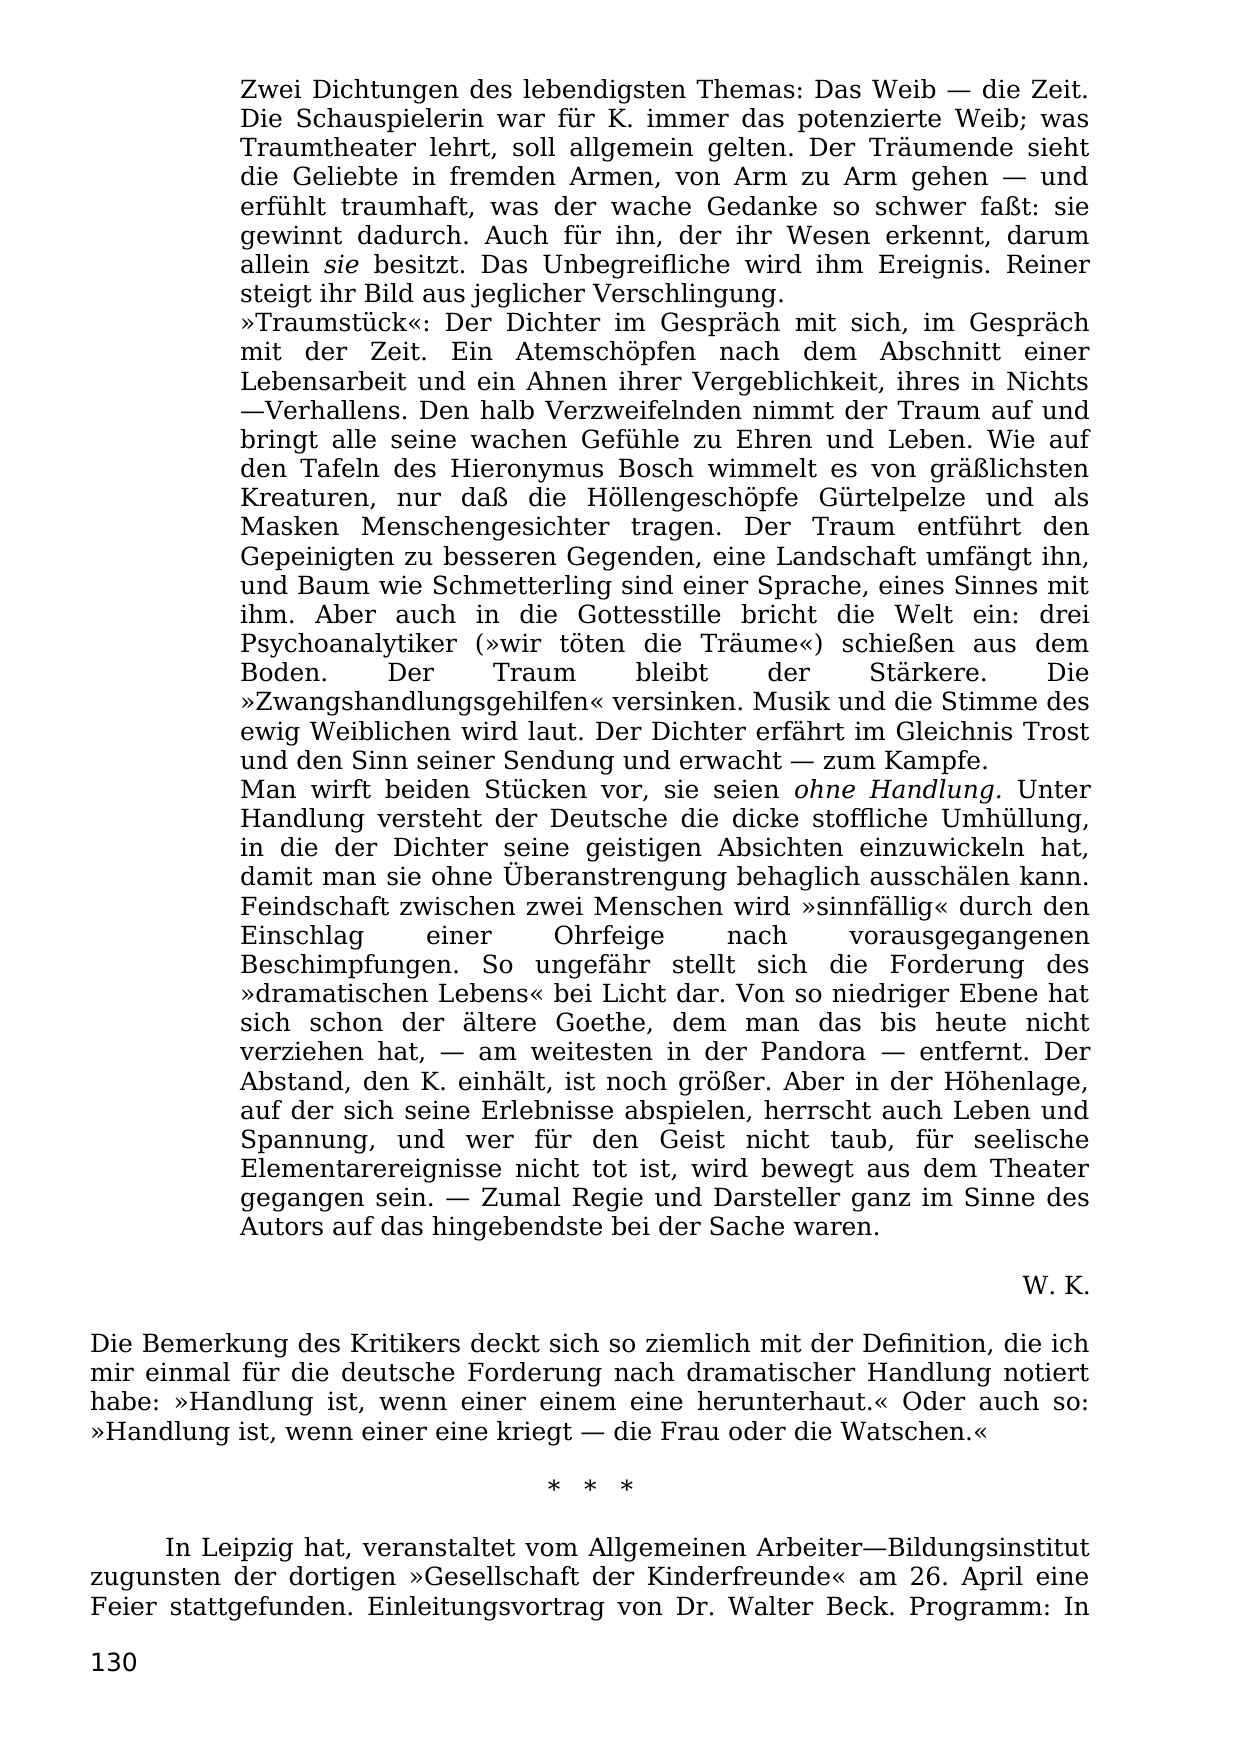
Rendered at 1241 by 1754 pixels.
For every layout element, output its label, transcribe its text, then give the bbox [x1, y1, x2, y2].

text W. K. [240, 1271, 1091, 1300]
text * * * [90, 1475, 1091, 1504]
text Zwei Dichtungen des lebendigsten Themas: Das Weib — die Zeit. Die Schauspielerin war für K. immer das potenzierte Weib; was Traumtheater lehrt, soll allgemein gelten. Der Träumende sieht die Geliebte in fremden Armen, von Arm zu Arm gehen — und erfühlt traumhaft, was der wache Gedanke so schwer faßt: sie gewinnt dadurch. Auch für ihn, der ihr Wesen erkennt, darum allein sie besitzt. Das Unbegreifliche wird ihm Ereignis. Reiner steigt ihr Bild aus jeglicher Verschlingung. [240, 75, 1091, 308]
text Man wirft beiden Stücken vor, sie seien ohne Handlung. Unter Handlung versteht der Deutsche die dicke stoffliche Umhüllung, in die der Dichter seine geistigen Absichten einzuwickeln hat, damit man sie ohne Überanstrengung behaglich ausschälen kann. Feindschaft zwischen zwei Menschen wird »sinnfällig« durch den Einschlag einer Ohrfeige nach vorausgegangenen Beschimpfungen. So ungefähr stellt sich die Forderung des »dramatischen Lebens« bei Licht dar. Von so niedriger Ebene hat sich schon der ältere Goethe, dem man das bis heute nicht verziehen hat, — am weitesten in der Pandora — entfernt. Der Abstand, den K. einhält, ist noch größer. Aber in der Höhenlage, auf der sich seine Erlebnisse abspielen, herrscht auch Leben und Spannung, und wer für den Geist nicht taub, für seelische Elementarereignisse nicht tot ist, wird bewegt aus dem Theater gegangen sein. — Zumal Regie und Darsteller ganz im Sinne des Autors auf das hingebendste bei der Sache waren. [240, 775, 1091, 1271]
text Die Bemerkung des Kritikers deckt sich so ziemlich mit der Definition, die ich mir einmal für die deutsche Forderung nach dramatischer Handlung notiert habe: »Handlung ist, wenn einer einem eine herunterhaut.« Oder auch so: »Handlung ist, wenn einer eine kriegt — die Frau oder die Watschen.« [90, 1329, 1091, 1446]
text In Leipzig hat, veranstaltet vom Allgemeinen Arbeiter—Bildungsinstitut zugunsten der dortigen »Gesellschaft der Kinderfreunde« am 26. April eine Feier stattgefunden. Einleitungsvortrag von Dr. Walter Beck. Programm: In [90, 1533, 1091, 1621]
text »Traumstück«: Der Dichter im Gespräch mit sich, im Gespräch mit der Zeit. Ein Atemschöpfen nach dem Abschnitt einer Lebensarbeit und ein Ahnen ihrer Vergeblichkeit, ihres in Nichts—Verhallens. Den halb Verzweifelnden nimmt der Traum auf und bringt alle seine wachen Gefühle zu Ehren und Leben. Wie auf den Tafeln des Hieronymus Bosch wimmelt es von gräßlichsten Kreaturen, nur daß die Höllengeschöpfe Gürtelpelze und als Masken Menschengesichter tragen. Der Traum entführt den Gepeinigten zu besseren Gegenden, eine Landschaft umfängt ihn, und Baum wie Schmetterling sind einer Sprache, eines Sinnes mit ihm. Aber auch in die Gottesstille bricht die Welt ein: drei Psychoanalytiker (»wir töten die Träume«) schießen aus dem Boden. Der Traum bleibt der Stärkere. Die »Zwangshandlungsgehilfen« versinken. Musik und die Stimme des ewig Weiblichen wird laut. Der Dichter erfährt im Gleichnis Trost und den Sinn seiner Sendung und erwacht — zum Kampfe. [240, 308, 1091, 775]
